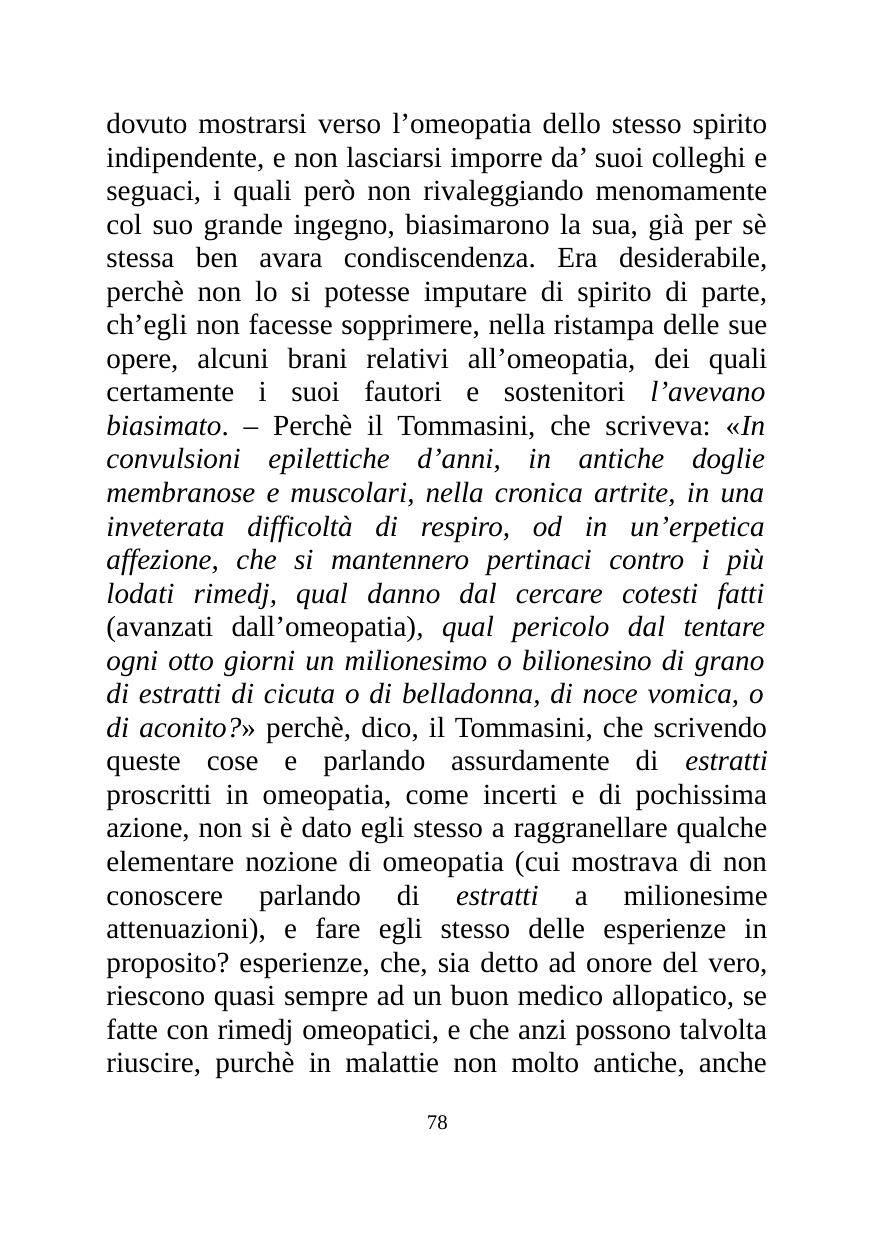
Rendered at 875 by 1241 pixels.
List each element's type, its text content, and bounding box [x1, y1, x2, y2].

text dovuto mostrarsi verso l’omeopatia dello stesso spirito indipendente, e non lasciarsi imporre da’ suoi colleghi e seguaci, i quali però non rivaleggiando menomamente col suo grande ingegno, biasimarono la sua, già per sè stessa ben avara condiscendenza. Era desiderabile, perchè non lo si potesse imputare di spirito di parte, ch’egli non facesse sopprimere, nella ristampa delle sue opere, alcuni brani relativi all’omeopatia, dei quali certamente i suoi fautori e sostenitori l’avevano biasimato. – Perchè il Tommasini, che scriveva: «In convulsioni epilettiche d’anni, in antiche doglie membranose e muscolari, nella cronica artrite, in una inveterata difficoltà di respiro, od in un’erpetica affezione, che si mantennero pertinaci contro i più lodati rimedj, qual danno dal cercare cotesti fatti (avanzati dall’omeopatia), qual pericolo dal tentare ogni otto giorni un milionesimo o bilionesino di grano di estratti di cicuta o di belladonna, di noce vomica, o di aconito?» perchè, dico, il Tommasini, che scrivendo queste cose e parlando assurdamente di estratti proscritti in omeopatia, come incerti e di pochissima azione, non si è dato egli stesso a raggranellare qualche elementare nozione di omeopatia (cui mostrava di non conoscere parlando di estratti a milionesime attenuazioni), e fare egli stesso delle esperienze in proposito? esperienze, che, sia detto ad onore del vero, riescono quasi sempre ad un buon medico allopatico, se fatte con rimedj omeopatici, e che anzi possono talvolta riuscire, purchè in malattie non molto antiche, anche [106, 106, 768, 1079]
